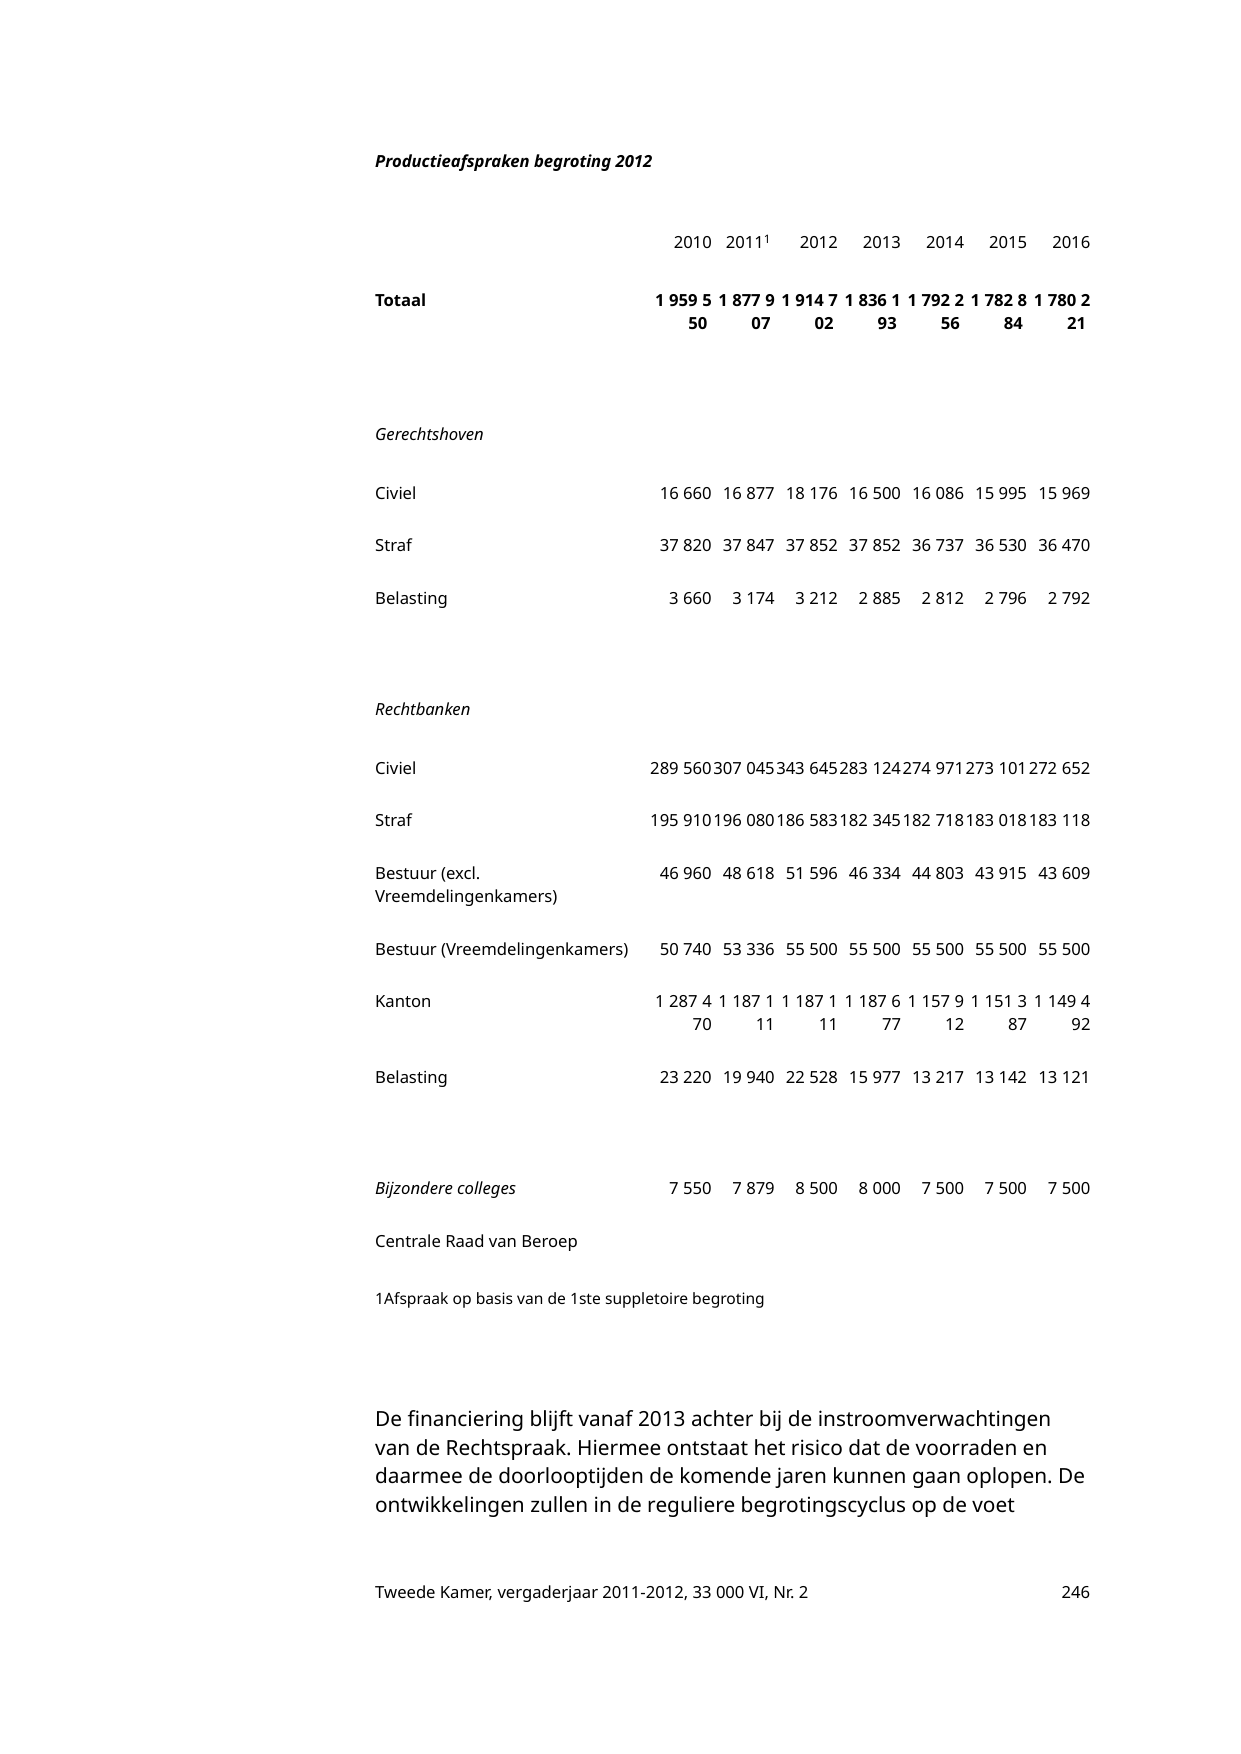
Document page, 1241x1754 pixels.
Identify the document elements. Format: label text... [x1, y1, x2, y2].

table_cell 195 910 [648, 809, 711, 862]
table_cell 1 914 702 [775, 289, 838, 364]
table_cell 37 852 [775, 534, 838, 587]
table_header 2014 [901, 231, 964, 289]
table_cell [1027, 1118, 1090, 1176]
table_cell 37 852 [838, 534, 901, 587]
table_cell 15 995 [964, 481, 1027, 534]
table_header 2015 [964, 231, 1027, 289]
table_cell [901, 423, 964, 481]
table_cell [775, 640, 838, 698]
table_cell Belasting [375, 1065, 648, 1118]
table_cell Gerechtshoven [375, 423, 648, 481]
table_cell 7 879 [711, 1176, 774, 1229]
table_cell 15 977 [838, 1065, 901, 1118]
table_cell 37 847 [711, 534, 774, 587]
table_cell 343 645 [775, 756, 838, 809]
table_header 2013 [838, 231, 901, 289]
table_cell [648, 1229, 711, 1288]
table_header 2016 [1027, 231, 1090, 289]
table_cell [775, 365, 838, 423]
table_cell [775, 1229, 838, 1288]
table_cell 50 740 [648, 937, 711, 990]
table_cell 182 345 [838, 809, 901, 862]
table_cell [375, 1118, 648, 1176]
table_cell 2 792 [1027, 587, 1090, 639]
table_cell 1 287 470 [648, 990, 711, 1065]
table_cell 1 187 111 [711, 990, 774, 1065]
table_cell Straf [375, 809, 648, 862]
table_cell [1027, 640, 1090, 698]
table_cell [964, 698, 1027, 756]
table_cell 2 812 [901, 587, 964, 639]
table_cell 3 660 [648, 587, 711, 639]
table_cell 46 960 [648, 862, 711, 937]
table_cell [375, 365, 648, 423]
table_cell 43 915 [964, 862, 1027, 937]
table_cell 53 336 [711, 937, 774, 990]
table_cell 36 530 [964, 534, 1027, 587]
table_cell 183 118 [1027, 809, 1090, 862]
table_cell 1 187 677 [838, 990, 901, 1065]
table_cell [838, 365, 901, 423]
table_cell 18 176 [775, 481, 838, 534]
table_cell 13 217 [901, 1065, 964, 1118]
table_header 2010 [648, 231, 711, 289]
table_cell [648, 698, 711, 756]
table_cell [964, 423, 1027, 481]
table_cell [711, 365, 774, 423]
table_cell 13 142 [964, 1065, 1027, 1118]
table_cell [711, 423, 774, 481]
table_cell 3 174 [711, 587, 774, 639]
table_cell 1 151 387 [964, 990, 1027, 1065]
table_cell 16 877 [711, 481, 774, 534]
table_cell Bestuur (excl. Vreemdelingenkamers) [375, 862, 648, 937]
table_cell 19 940 [711, 1065, 774, 1118]
table_cell [775, 423, 838, 481]
table_cell [1027, 698, 1090, 756]
table_cell [648, 365, 711, 423]
table_cell [838, 698, 901, 756]
table_cell Straf [375, 534, 648, 587]
table_cell 22 528 [775, 1065, 838, 1118]
table_cell Rechtbanken [375, 698, 648, 756]
table_cell 1 959 550 [648, 289, 711, 364]
table_cell 55 500 [775, 937, 838, 990]
table_cell 36 737 [901, 534, 964, 587]
table_cell [1027, 365, 1090, 423]
table_cell 7 500 [964, 1176, 1027, 1229]
table_cell [648, 1118, 711, 1176]
table_cell 283 124 [838, 756, 901, 809]
table_cell [775, 1118, 838, 1176]
table_cell 55 500 [1027, 937, 1090, 990]
table_cell 1 157 912 [901, 990, 964, 1065]
table_cell 37 820 [648, 534, 711, 587]
table_cell 7 500 [901, 1176, 964, 1229]
table_cell [901, 640, 964, 698]
table_cell [838, 640, 901, 698]
table_cell 1 780 221 [1027, 289, 1090, 364]
table_cell Kanton [375, 990, 648, 1065]
table_cell 1Afspraak op basis van de 1ste suppletoire begroting [375, 1288, 1027, 1346]
table_cell 36 470 [1027, 534, 1090, 587]
table_cell [901, 365, 964, 423]
table_cell 43 609 [1027, 862, 1090, 937]
table_cell [375, 640, 648, 698]
table_cell 272 652 [1027, 756, 1090, 809]
table_cell 55 500 [838, 937, 901, 990]
table_cell [901, 1229, 964, 1288]
text Productieafspraken begroting 2012 [375, 150, 1090, 173]
table_cell [711, 1229, 774, 1288]
table_cell 1 792 256 [901, 289, 964, 364]
table_cell 1 836 193 [838, 289, 901, 364]
table_cell [648, 423, 711, 481]
table_cell 23 220 [648, 1065, 711, 1118]
table_cell 7 500 [1027, 1176, 1090, 1229]
table_cell 15 969 [1027, 481, 1090, 534]
table_cell [711, 698, 774, 756]
table_cell 196 080 [711, 809, 774, 862]
table_cell 289 560 [648, 756, 711, 809]
table_cell Civiel [375, 756, 648, 809]
table_cell [964, 365, 1027, 423]
table_header 2012 [775, 231, 838, 289]
table_cell 55 500 [901, 937, 964, 990]
table_cell 48 618 [711, 862, 774, 937]
table_cell [648, 640, 711, 698]
table_cell 1 877 907 [711, 289, 774, 364]
table_cell 7 550 [648, 1176, 711, 1229]
table_cell 46 334 [838, 862, 901, 937]
table_cell 8 500 [775, 1176, 838, 1229]
table_cell 55 500 [964, 937, 1027, 990]
table_cell 1 187 111 [775, 990, 838, 1065]
table_cell [711, 640, 774, 698]
table_cell 16 660 [648, 481, 711, 534]
table_cell 186 583 [775, 809, 838, 862]
table_cell 182 718 [901, 809, 964, 862]
table_cell [838, 1118, 901, 1176]
table_cell Bijzondere colleges [375, 1176, 648, 1229]
table_cell [901, 1118, 964, 1176]
table_cell [838, 1229, 901, 1288]
table_cell [1027, 1229, 1090, 1288]
table_cell Centrale Raad van Beroep [375, 1229, 648, 1288]
table_cell 274 971 [901, 756, 964, 809]
table_cell Belasting [375, 587, 648, 639]
table_cell 307 045 [711, 756, 774, 809]
table_cell 44 803 [901, 862, 964, 937]
table_cell 1 149 492 [1027, 990, 1090, 1065]
table_cell [711, 1118, 774, 1176]
table_cell 51 596 [775, 862, 838, 937]
table_header 20111 [711, 231, 774, 289]
table_cell Civiel [375, 481, 648, 534]
table_cell Totaal [375, 289, 648, 364]
table_cell 16 500 [838, 481, 901, 534]
table_header [375, 231, 648, 289]
table_cell 1 782 884 [964, 289, 1027, 364]
table_cell 2 796 [964, 587, 1027, 639]
table_cell 2 885 [838, 587, 901, 639]
text De financiering blijft vanaf 2013 achter bij de instroomverwachtingen van de Rechtspraak. Hiermee ontstaat het risico dat de voorraden en daarmee de doorlooptijden de komende jaren kunnen gaan oplopen. De ontwikkelingen zullen in de reguliere begrotingscyclus op de voet [375, 1404, 1090, 1518]
table_cell 16 086 [901, 481, 964, 534]
table_cell [901, 698, 964, 756]
table_cell 13 121 [1027, 1065, 1090, 1118]
table_cell 183 018 [964, 809, 1027, 862]
table_cell 273 101 [964, 756, 1027, 809]
table_cell [1027, 423, 1090, 481]
table_cell [964, 640, 1027, 698]
table_cell [775, 698, 838, 756]
table_cell 3 212 [775, 587, 838, 639]
table_cell Bestuur (Vreemdelingenkamers) [375, 937, 648, 990]
table_cell [838, 423, 901, 481]
table_cell [964, 1118, 1027, 1176]
table_cell [964, 1229, 1027, 1288]
table_cell 8 000 [838, 1176, 901, 1229]
